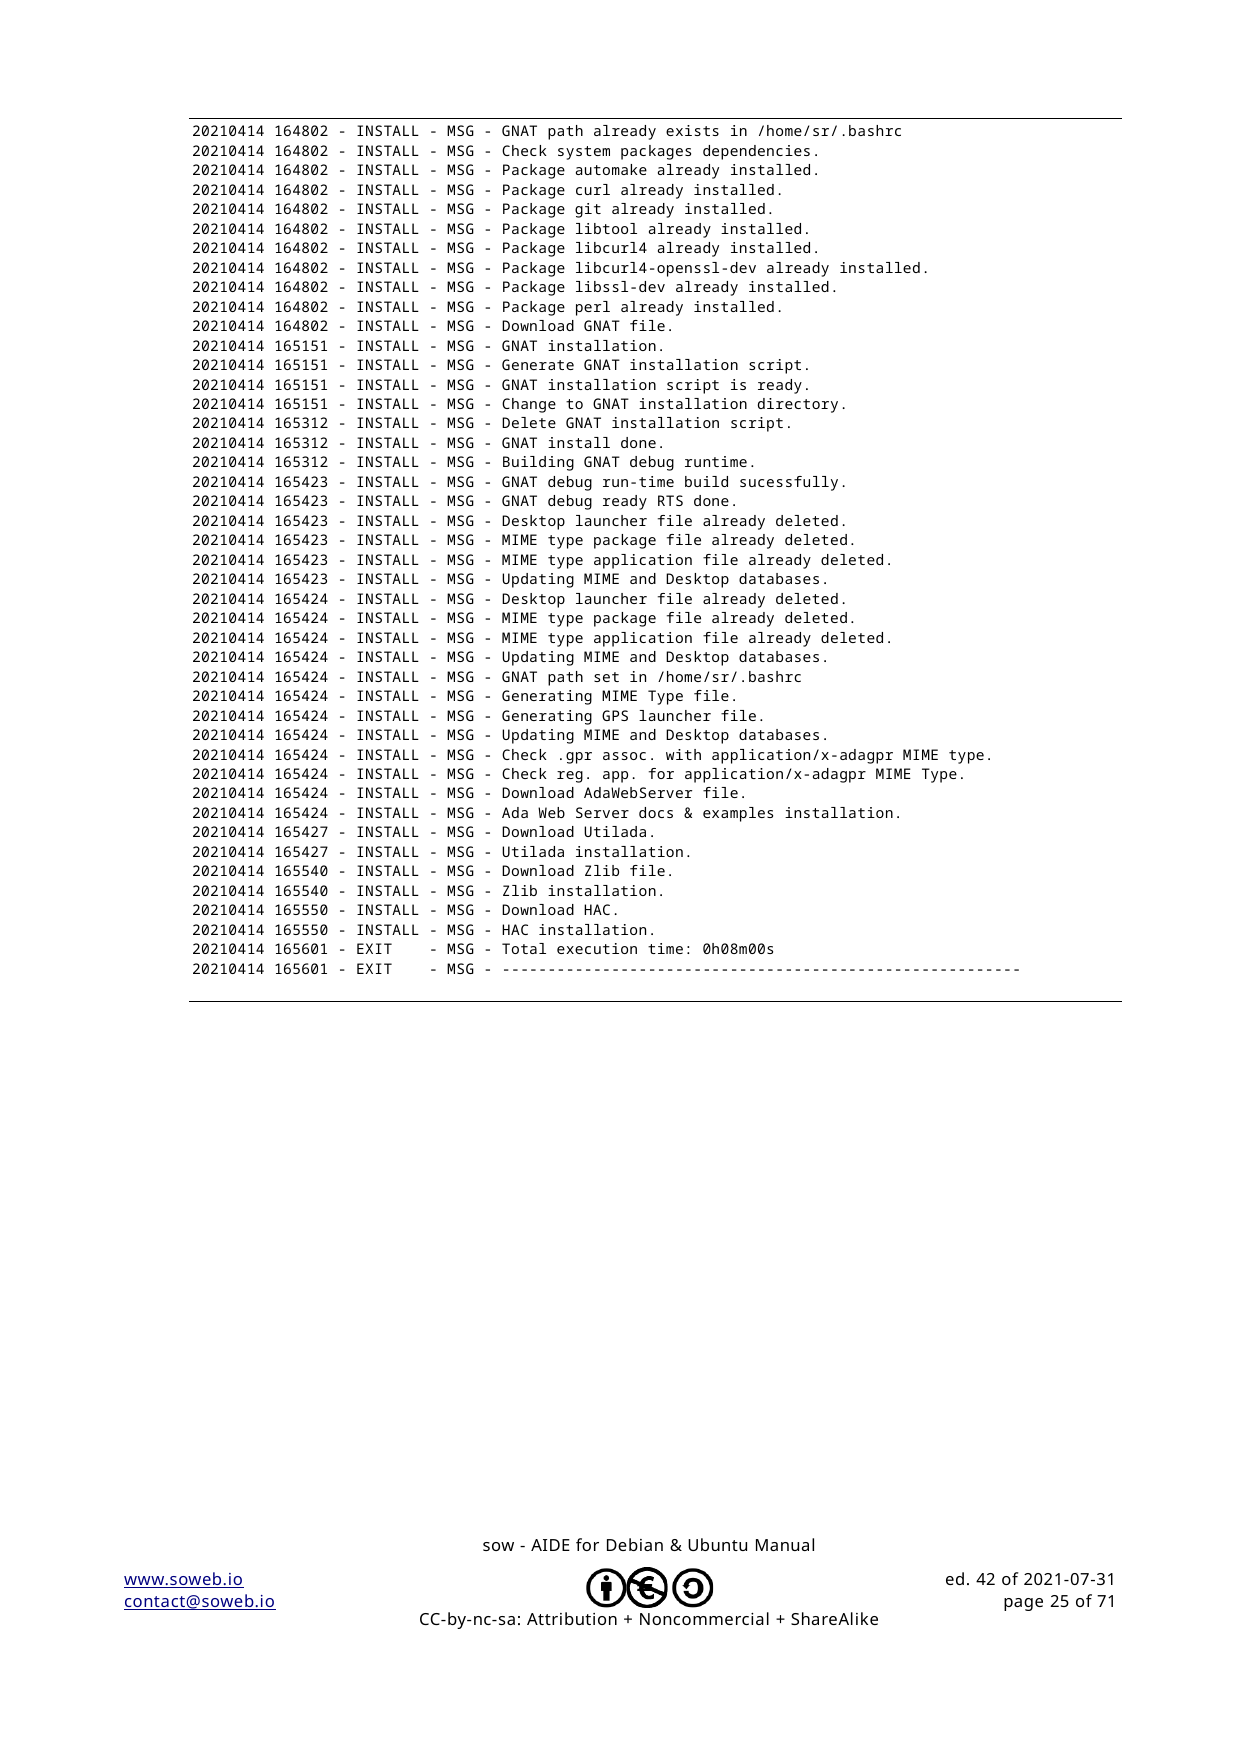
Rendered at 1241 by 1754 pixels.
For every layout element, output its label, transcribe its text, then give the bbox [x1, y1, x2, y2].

list 20210414 165423 - INSTALL - MSG - Desktop launcher file already deleted. [189, 508, 1122, 527]
list 20210414 165312 - INSTALL - MSG - GNAT install done. [189, 430, 1122, 449]
list 20210414 165601 - EXIT - MSG - --------------------------------------------------------- [189, 956, 1122, 1001]
list 20210414 165424 - INSTALL - MSG - Generating GPS launcher file. [189, 702, 1122, 722]
list 20210414 165423 - INSTALL - MSG - GNAT debug run-time build sucessfully. [189, 469, 1122, 488]
list 20210414 165424 - INSTALL - MSG - MIME type package file already deleted. [189, 605, 1122, 624]
list 20210414 164802 - INSTALL - MSG - Package libcurl4-openssl-dev already installed. [189, 254, 1122, 274]
list 20210414 165550 - INSTALL - MSG - HAC installation. [189, 917, 1122, 936]
list 20210414 164802 - INSTALL - MSG - Package curl already installed. [189, 177, 1122, 196]
list 20210414 164802 - INSTALL - MSG - Package libtool already installed. [189, 216, 1122, 235]
picture [585, 1567, 668, 1608]
list 20210414 164802 - INSTALL - MSG - Package perl already installed. [189, 293, 1122, 313]
list 20210414 165601 - EXIT - MSG - Total execution time: 0h08m00s [189, 936, 1122, 956]
list 20210414 165423 - INSTALL - MSG - GNAT debug ready RTS done. [189, 488, 1122, 508]
list 20210414 165424 - INSTALL - MSG - Updating MIME and Desktop databases. [189, 722, 1122, 741]
list 20210414 165427 - INSTALL - MSG - Utilada installation. 20210414 165540 - INSTALL - MSG - Download Zlib file. [189, 839, 1122, 878]
list 20210414 165424 - INSTALL - MSG - Desktop launcher file already deleted. [189, 586, 1122, 605]
list 20210414 164802 - INSTALL - MSG - Download GNAT file. [189, 313, 1122, 332]
list 20210414 164802 - INSTALL - MSG - Check system packages dependencies. [189, 138, 1122, 157]
list 20210414 165423 - INSTALL - MSG - MIME type package file already deleted. [189, 527, 1122, 547]
list 20210414 165424 - INSTALL - MSG - GNAT path set in /home/sr/.bashrc [189, 663, 1122, 683]
list 20210414 164802 - INSTALL - MSG - GNAT path already exists in /home/sr/.bashrc [189, 119, 1122, 138]
list 20210414 165424 - INSTALL - MSG - Updating MIME and Desktop databases. [189, 644, 1122, 663]
list 20210414 165424 - INSTALL - MSG - Generating MIME Type file. [189, 683, 1122, 702]
list 20210414 165312 - INSTALL - MSG - Building GNAT debug runtime. [189, 449, 1122, 469]
list 20210414 164802 - INSTALL - MSG - Package libcurl4 already installed. [189, 235, 1122, 254]
list 20210414 164802 - INSTALL - MSG - Package automake already installed. [189, 157, 1122, 177]
list 20210414 165151 - INSTALL - MSG - GNAT installation script is ready. [189, 371, 1122, 391]
picture [672, 1567, 714, 1608]
list 20210414 165423 - INSTALL - MSG - MIME type application file already deleted. [189, 547, 1122, 566]
list 20210414 165151 - INSTALL - MSG - Change to GNAT installation directory. [189, 391, 1122, 410]
list 20210414 165151 - INSTALL - MSG - GNAT installation. [189, 332, 1122, 352]
list 20210414 165424 - INSTALL - MSG - Check reg. app. for application/x-adagpr MIME Type. [189, 761, 1122, 780]
list 20210414 165423 - INSTALL - MSG - Updating MIME and Desktop databases. [189, 566, 1122, 586]
list 20210414 164802 - INSTALL - MSG - Package libssl-dev already installed. [189, 274, 1122, 293]
list 20210414 165424 - INSTALL - MSG - MIME type application file already deleted. [189, 624, 1122, 644]
list 20210414 165540 - INSTALL - MSG - Zlib installation. [189, 878, 1122, 897]
list 20210414 165424 - INSTALL - MSG - Check .gpr assoc. with application/x-adagpr MIME type. [189, 741, 1122, 761]
list 20210414 165424 - INSTALL - MSG - Download AdaWebServer file. 20210414 165424 - INSTALL - MSG - Ada Web Server docs & examples installation. 20210414 165427 - INSTALL - MSG - Download Utilada. [189, 780, 1122, 839]
list 20210414 164802 - INSTALL - MSG - Package git already installed. [189, 196, 1122, 216]
list 20210414 165312 - INSTALL - MSG - Delete GNAT installation script. [189, 410, 1122, 430]
list 20210414 165151 - INSTALL - MSG - Generate GNAT installation script. [189, 352, 1122, 371]
list 20210414 165550 - INSTALL - MSG - Download HAC. [189, 897, 1122, 917]
